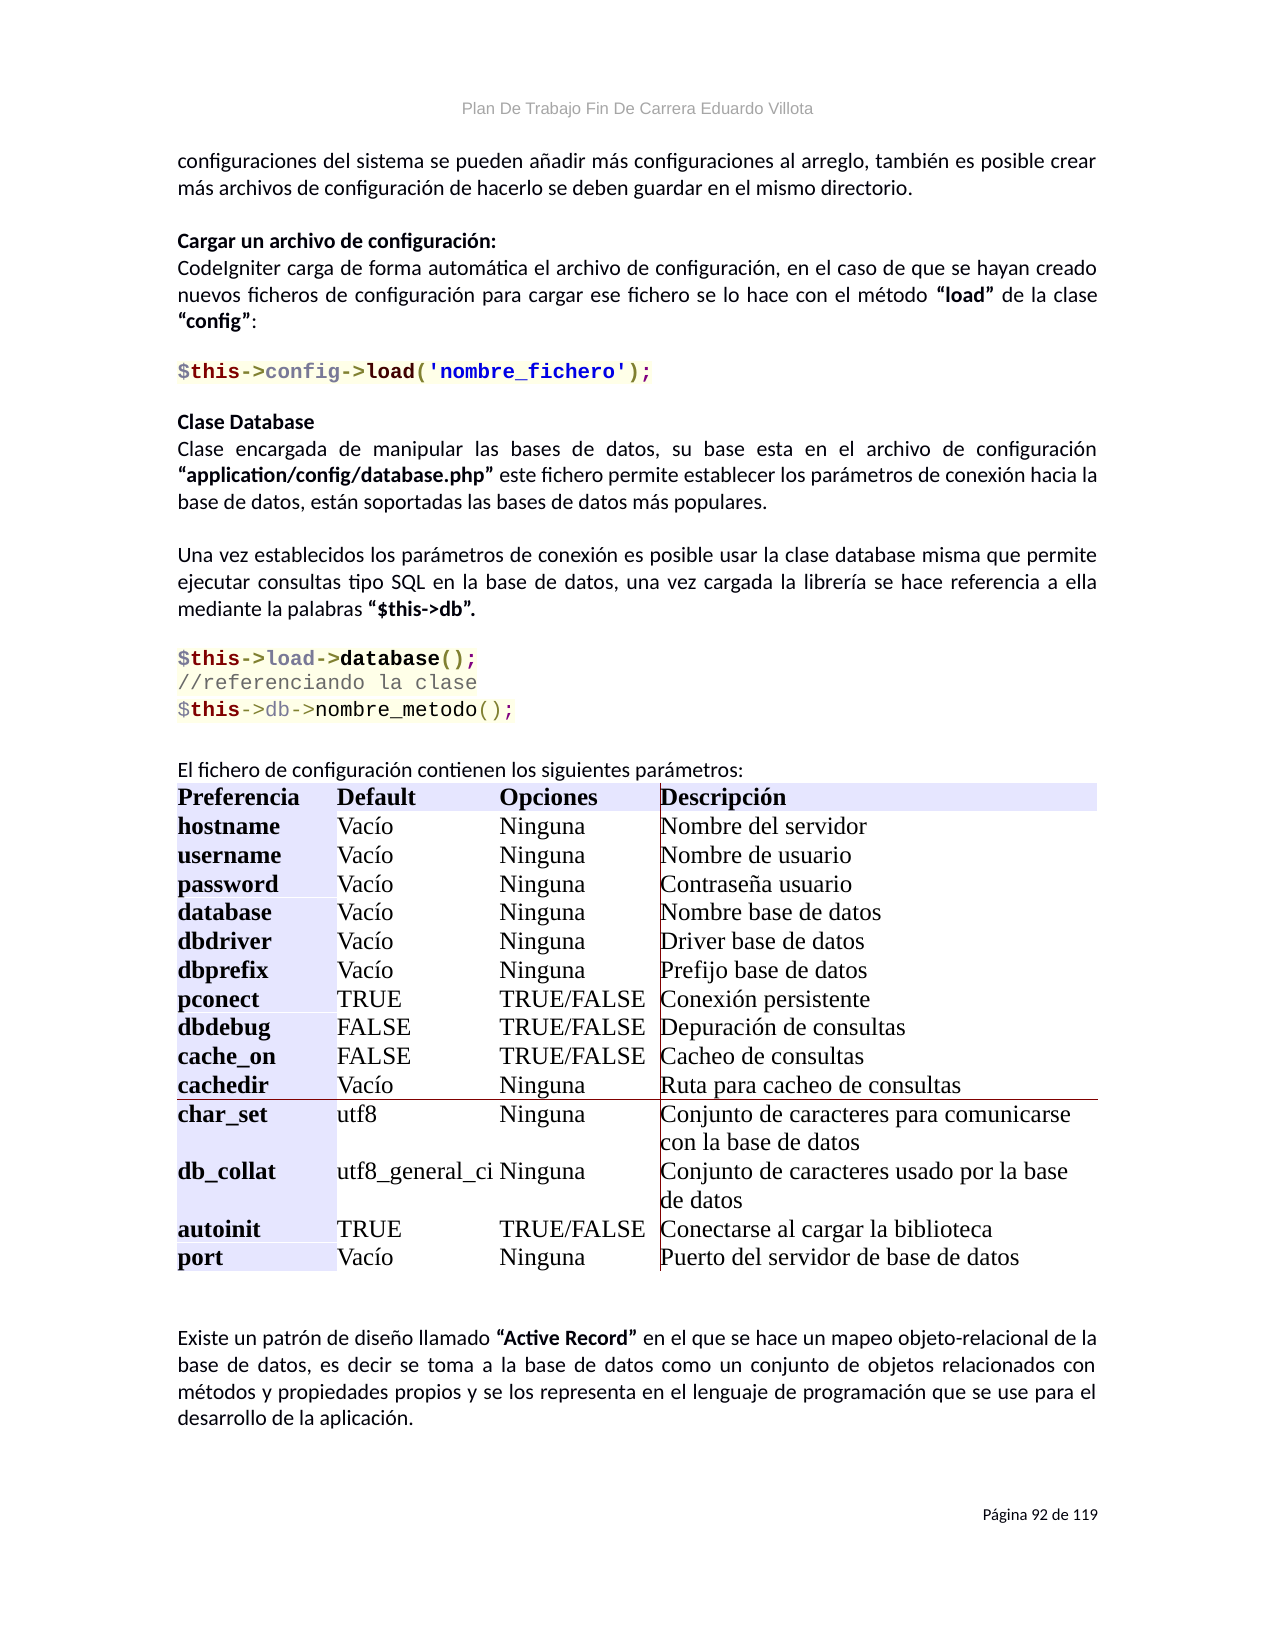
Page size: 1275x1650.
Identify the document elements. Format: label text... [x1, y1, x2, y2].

text $this->db->nombre_metodo(); [177, 699, 1098, 723]
text El fichero de configuración contienen los siguientes parámetros: [177, 756, 1098, 782]
table_cell port [177, 1243, 337, 1271]
table_cell Ninguna [499, 898, 660, 926]
table_cell TRUE [337, 1214, 499, 1242]
table_cell TRUE/FALSE [499, 984, 660, 1012]
table_cell db_collat [177, 1156, 337, 1214]
table_cell Ninguna [499, 1070, 660, 1099]
table_cell Puerto del servidor de base de datos [661, 1243, 1097, 1271]
text $this->config->load('nombre_fichero'); [177, 361, 1098, 384]
table_cell Nombre base de datos [661, 898, 1097, 926]
table_header Opciones [499, 783, 660, 811]
table_cell Conjunto de caracteres usado por la base de datos [661, 1156, 1097, 1214]
table_cell Ninguna [499, 1243, 660, 1271]
table_cell Vacío [337, 926, 499, 955]
table_cell Conectarse al cargar la biblioteca [661, 1214, 1097, 1242]
table_cell utf8 [337, 1100, 499, 1156]
table_header Preferencia [177, 783, 337, 811]
table_header Descripción [661, 783, 1097, 811]
table_cell Conexión persistente [661, 984, 1097, 1012]
text Clase encargada de manipular las bases de datos, su base esta en el archivo de configuración “application/config/database.php” este fichero permite establecer los parámetros de conexión hacia la base de datos, están soportadas las bases de datos más populares. [177, 435, 1098, 515]
text Existe un patrón de diseño llamado “Active Record” en el que se hace un mapeo objeto-relacional de la base de datos, es decir se toma a la base de datos como un conjunto de objetos relacionados con métodos y propiedades propios y se los representa en el lenguaje de programación que se use para el desarrollo de la aplicación. [177, 1324, 1098, 1431]
table_cell Contraseña usuario [661, 869, 1097, 897]
table_cell Ninguna [499, 1100, 660, 1156]
table_cell Vacío [337, 869, 499, 897]
table_cell Ninguna [499, 1156, 660, 1214]
table_cell Driver base de datos [661, 926, 1097, 955]
table_cell TRUE [337, 984, 499, 1012]
table_cell Ninguna [499, 811, 660, 840]
table_header Default [337, 783, 499, 811]
table_cell Ninguna [499, 955, 660, 984]
table_cell dbdebug [177, 1013, 337, 1041]
table_cell Vacío [337, 1070, 499, 1099]
text Clase Database [177, 408, 1098, 435]
table_cell Ninguna [499, 869, 660, 897]
table_cell username [177, 840, 337, 869]
table_cell utf8_general_ci [337, 1156, 499, 1214]
text $this->load->database(); [177, 648, 1098, 672]
table_cell hostname [177, 811, 337, 840]
table_cell TRUE/FALSE [499, 1041, 660, 1070]
table_cell pconect [177, 984, 337, 1012]
table_cell password [177, 869, 337, 897]
text Cargar un archivo de configuración: [177, 228, 1098, 254]
table_cell Vacío [337, 811, 499, 840]
table_cell Ruta para cacheo de consultas [661, 1070, 1097, 1099]
table_cell Vacío [337, 955, 499, 984]
table_cell Prefijo base de datos [661, 955, 1097, 984]
table_cell FALSE [337, 1041, 499, 1070]
table_cell Vacío [337, 898, 499, 926]
table_cell Conjunto de caracteres para comunicarse con la base de datos [661, 1100, 1097, 1156]
table_cell Ninguna [499, 926, 660, 955]
table_cell char_set [177, 1100, 337, 1156]
text CodeIgniter carga de forma automática el archivo de configuración, en el caso de que se hayan creado nuevos ficheros de configuración para cargar ese fichero se lo hace con el método “load” de la clase “config”: [177, 254, 1098, 334]
table_cell autoinit [177, 1214, 337, 1242]
text Una vez establecidos los parámetros de conexión es posible usar la clase database misma que permite ejecutar consultas tipo SQL en la base de datos, una vez cargada la librería se hace referencia a ella mediante la palabras “$this->db”. [177, 542, 1098, 622]
table_cell dbprefix [177, 955, 337, 984]
table_cell Depuración de consultas [661, 1013, 1097, 1041]
table_cell cachedir [177, 1070, 337, 1099]
table_cell dbdriver [177, 926, 337, 955]
table_cell Nombre de usuario [661, 840, 1097, 869]
table_cell Cacheo de consultas [661, 1041, 1097, 1070]
table_cell TRUE/FALSE [499, 1013, 660, 1041]
table_cell cache_on [177, 1041, 337, 1070]
text configuraciones del sistema se pueden añadir más configuraciones al arreglo, también es posible crear más archivos de configuración de hacerlo se deben guardar en el mismo directorio. [177, 148, 1098, 201]
table_cell Nombre del servidor [661, 811, 1097, 840]
table_cell Ninguna [499, 840, 660, 869]
table_cell Vacío [337, 1243, 499, 1271]
table_cell FALSE [337, 1013, 499, 1041]
table_cell TRUE/FALSE [499, 1214, 660, 1242]
text //referenciando la clase [177, 672, 1098, 696]
table_cell Vacío [337, 840, 499, 869]
table_cell database [177, 898, 337, 926]
